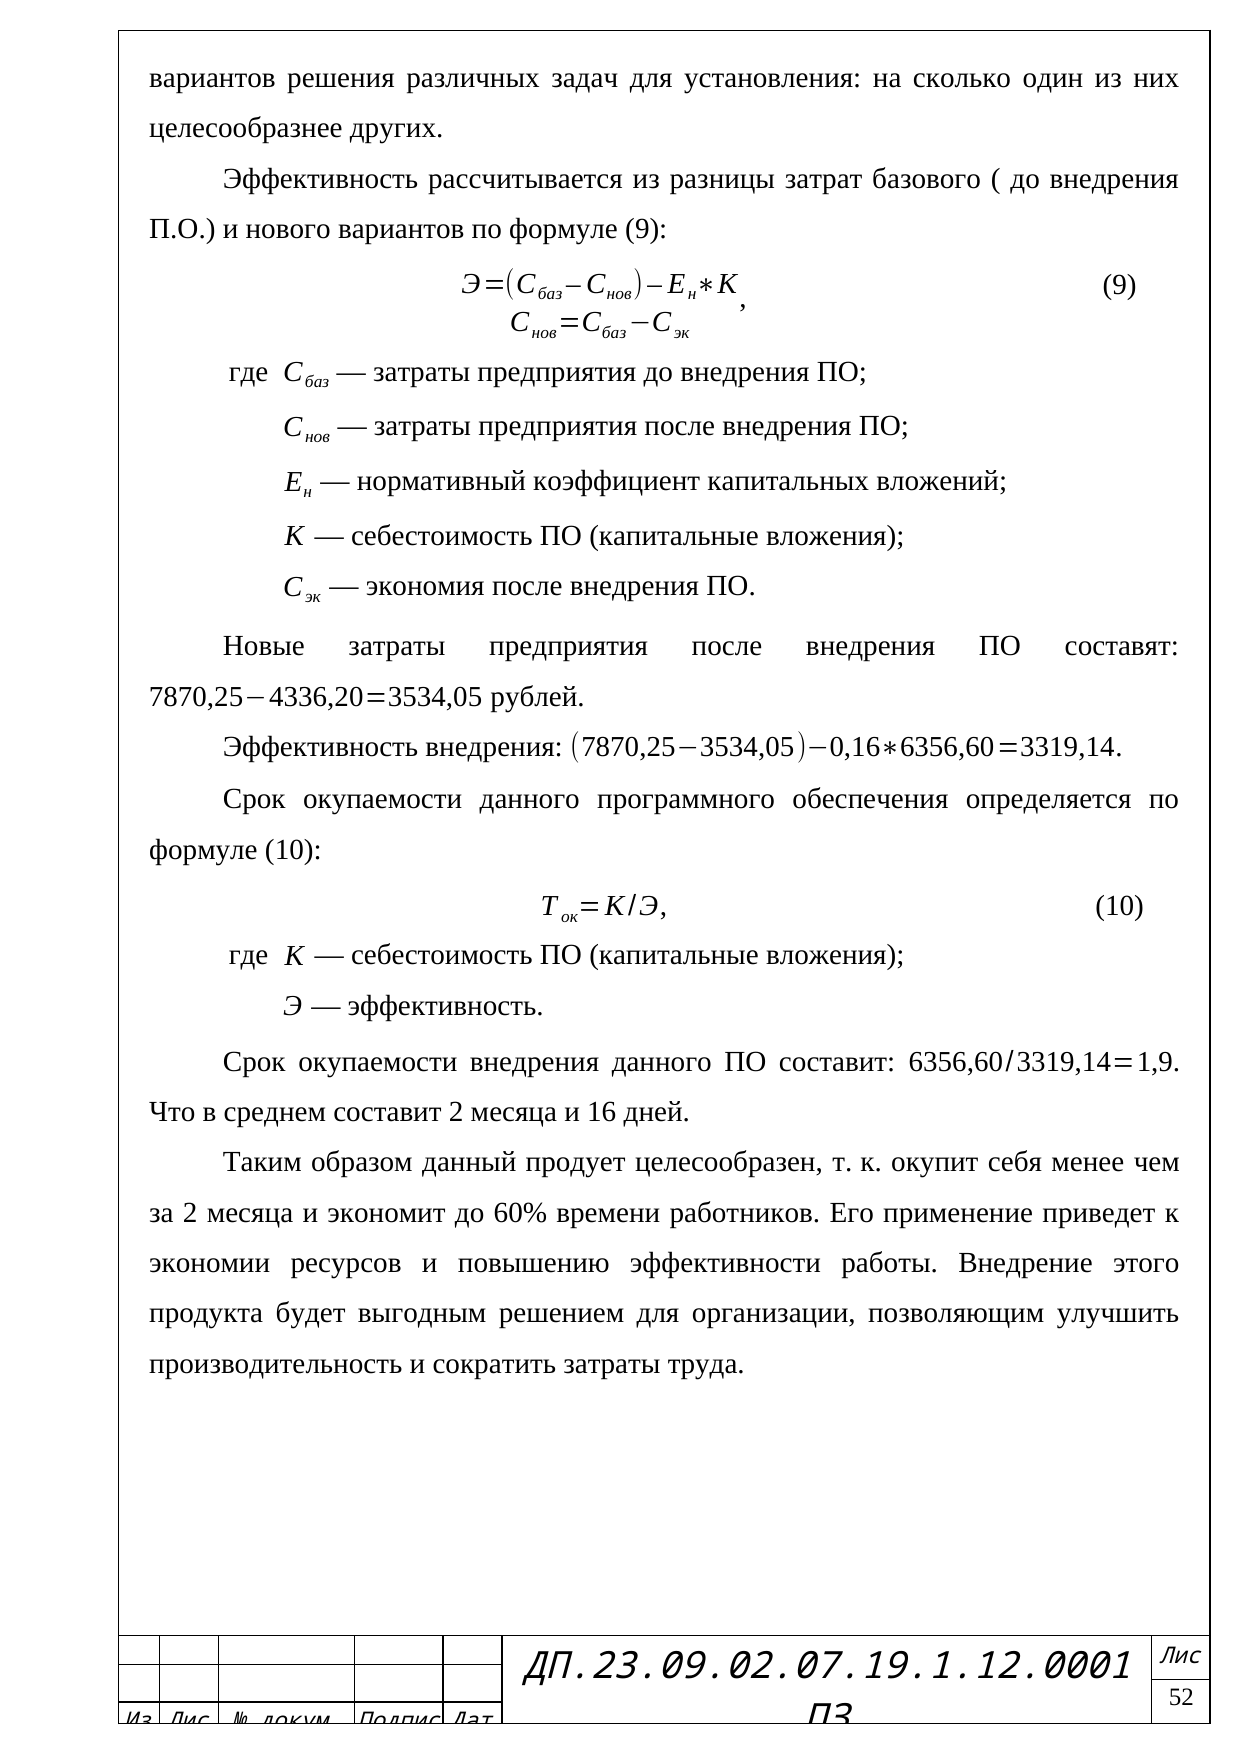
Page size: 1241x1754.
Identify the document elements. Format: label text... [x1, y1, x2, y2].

table_header (10) [1059, 882, 1180, 932]
text Таким образом данный продует целесообразен, т. к. окупит себя менее чем за 2 месяца и экономит до 60% времени работников. Его применение приведет к экономии ресурсов и повышению эффективности работы. Внедрение этого продукта будет выгодным решением для организации, позволяющим улучшить производительность и сократить затраты труда. [149, 1144, 1180, 1379]
table_cell где [149, 348, 277, 628]
text вариантов решения различных задач для установления: на сколько один из них целесообразнее других. [149, 60, 1180, 144]
table_cell где [149, 932, 277, 1044]
text Срок окупаемости внедрения данного ПО составит: . Что в среднем составит 2 месяца и 16 дней. [149, 1044, 1180, 1128]
text Новые затраты предприятия после внедрения ПО составят: рублей. [149, 628, 1180, 712]
table_cell — затраты предприятия до внедрения ПО; — затраты предприятия после внедрения ПО; — нормативный коэффициент капитальных вложений; — себестоимость ПО (капитальные вложения); — экономия после внедрения ПО. [278, 348, 1180, 628]
table_header , [149, 882, 1059, 932]
text Эффективность внедрения: . [149, 729, 1180, 765]
table_header , [149, 261, 1059, 348]
table_cell — себестоимость ПО (капитальные вложения); — эффективность. [278, 932, 1180, 1044]
text Эффективность рассчитывается из разницы затрат базового ( до внедрения П.О.) и нового вариантов по формуле (9): [149, 161, 1180, 245]
table_header (9) [1059, 261, 1180, 348]
text Срок окупаемости данного программного обеспечения определяется по формуле (10): [149, 782, 1180, 865]
